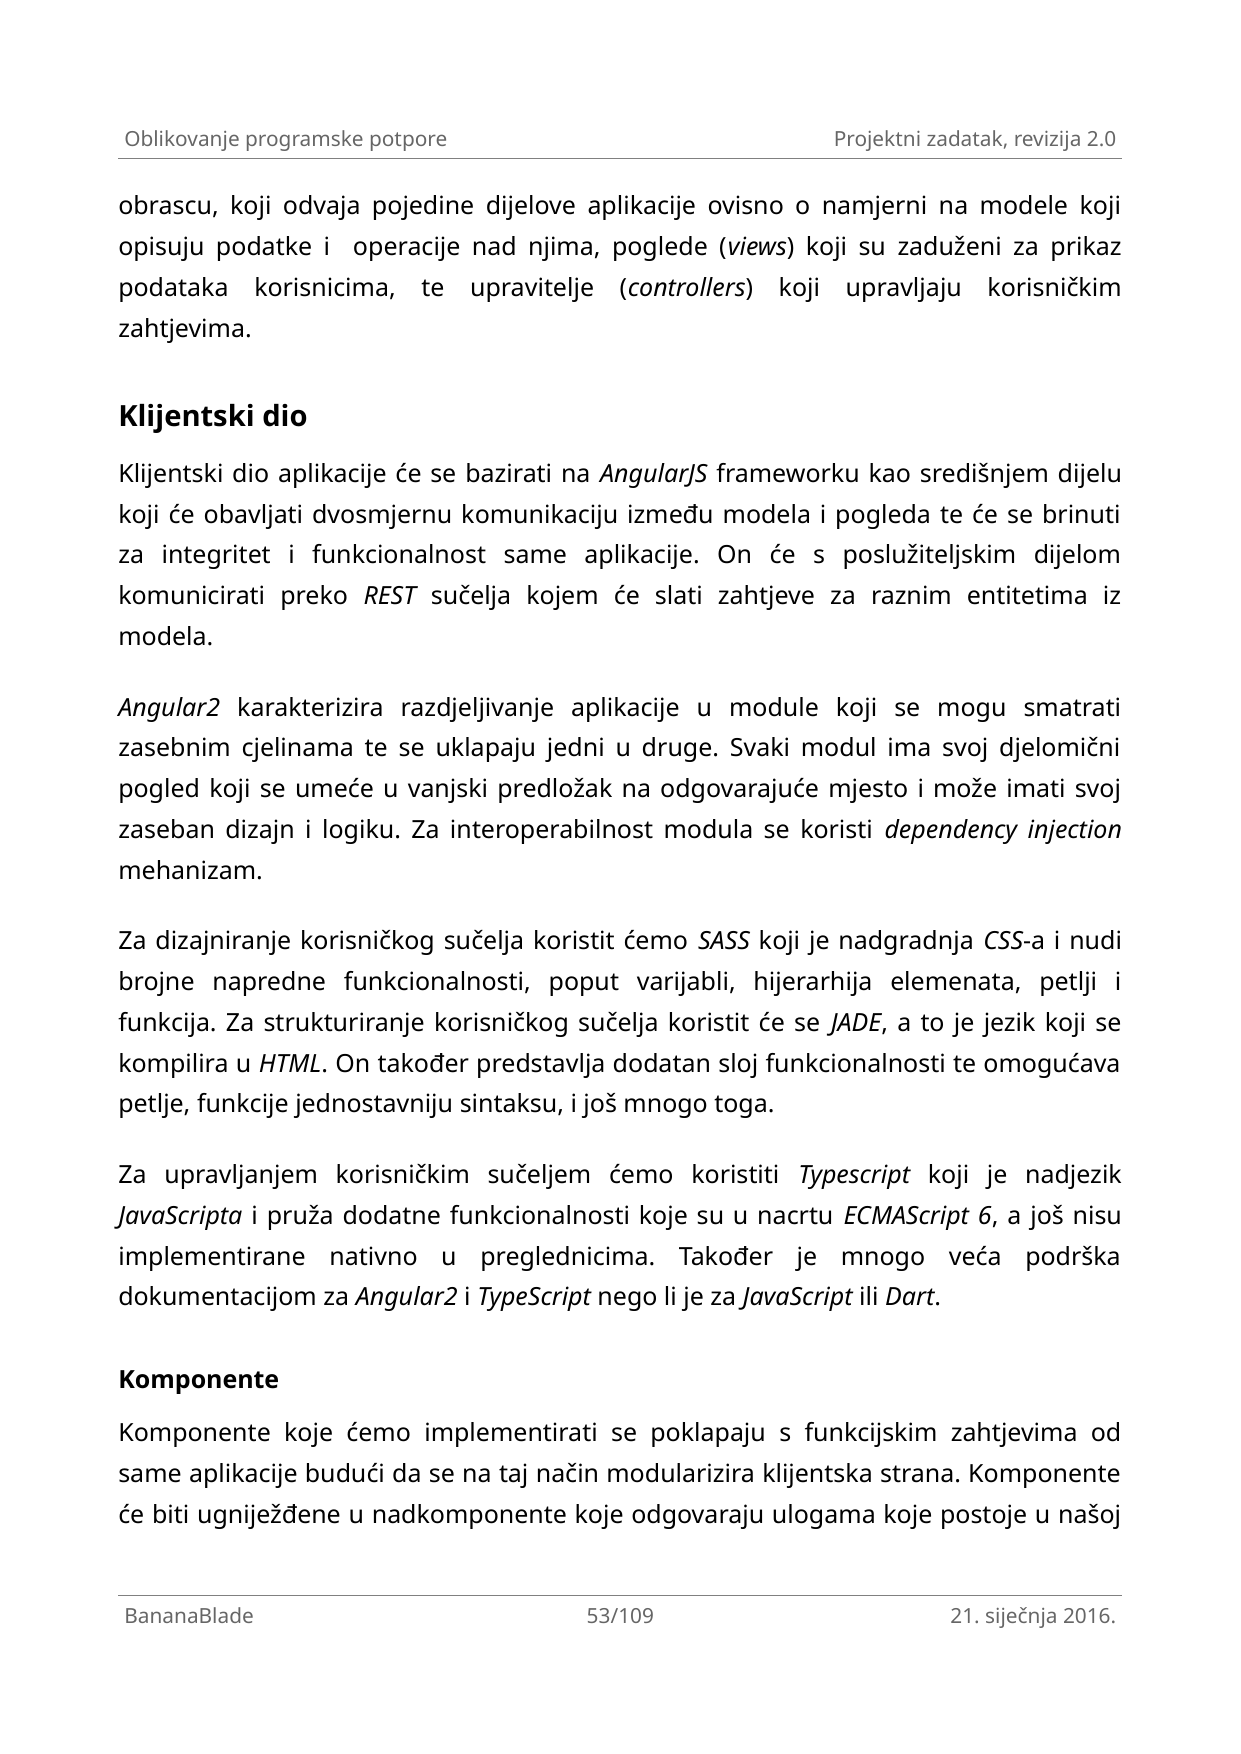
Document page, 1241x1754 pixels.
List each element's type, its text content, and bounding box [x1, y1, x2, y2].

text Klijentski dio aplikacije će se bazirati na AngularJS frameworku kao središnjem dijelu koji će obavljati dvosmjernu komunikaciju između modela i pogleda te će se brinuti za integritet i funkcionalnost same aplikacije. On će s poslužiteljskim dijelom komunicirati preko REST sučelja kojem će slati zahtjeve za raznim entitetima iz modela. [118, 456, 1122, 653]
text obrascu, koji odvaja pojedine dijelove aplikacije ovisno o namjerni na modele koji opisuju podatke i operacije nad njima, poglede (views) koji su zaduženi za prikaz podataka korisnicima, te upravitelje (controllers) koji upravljaju korisničkim zahtjevima. [118, 188, 1122, 344]
subtitle Komponente [118, 1362, 1122, 1396]
text Za dizajniranje korisničkog sučelja koristit ćemo SASS koji je nadgradnja CSS-a i nudi brojne napredne funkcionalnosti, poput varijabli, hijerarhija elemenata, petlji i funkcija. Za strukturiranje korisničkog sučelja koristit će se JADE, a to je jezik koji se kompilira u HTML. On također predstavlja dodatan sloj funkcionalnosti te omogućava petlje, funkcije jednostavniju sintaksu, i još mnogo toga. [118, 923, 1122, 1120]
text Komponente koje ćemo implementirati se poklapaju s funkcijskim zahtjevima od same aplikacije budući da se na taj način modularizira klijentska strana. Komponente će biti ugniježđene u nadkomponente koje odgovaraju ulogama koje postoje u našoj [118, 1415, 1122, 1531]
subtitle Klijentski dio [118, 395, 1122, 435]
text Angular2 karakterizira razdjeljivanje aplikacije u module koji se mogu smatrati zasebnim cjelinama te se uklapaju jedni u druge. Svaki modul ima svoj djelomični pogled koji se umeće u vanjski predložak na odgovarajuće mjesto i može imati svoj zaseban dizajn i logiku. Za interoperabilnost modula se koristi dependency injection mehanizam. [118, 689, 1122, 887]
text Za upravljanjem korisničkim sučeljem ćemo koristiti Typescript koji je nadjezik JavaScripta i pruža dodatne funkcionalnosti koje su u nacrtu ECMAScript 6, a još nisu implementirane nativno u preglednicima. Također je mnogo veća podrška dokumentacijom za Angular2 i TypeScript nego li je za JavaScript ili Dart. [118, 1156, 1122, 1313]
